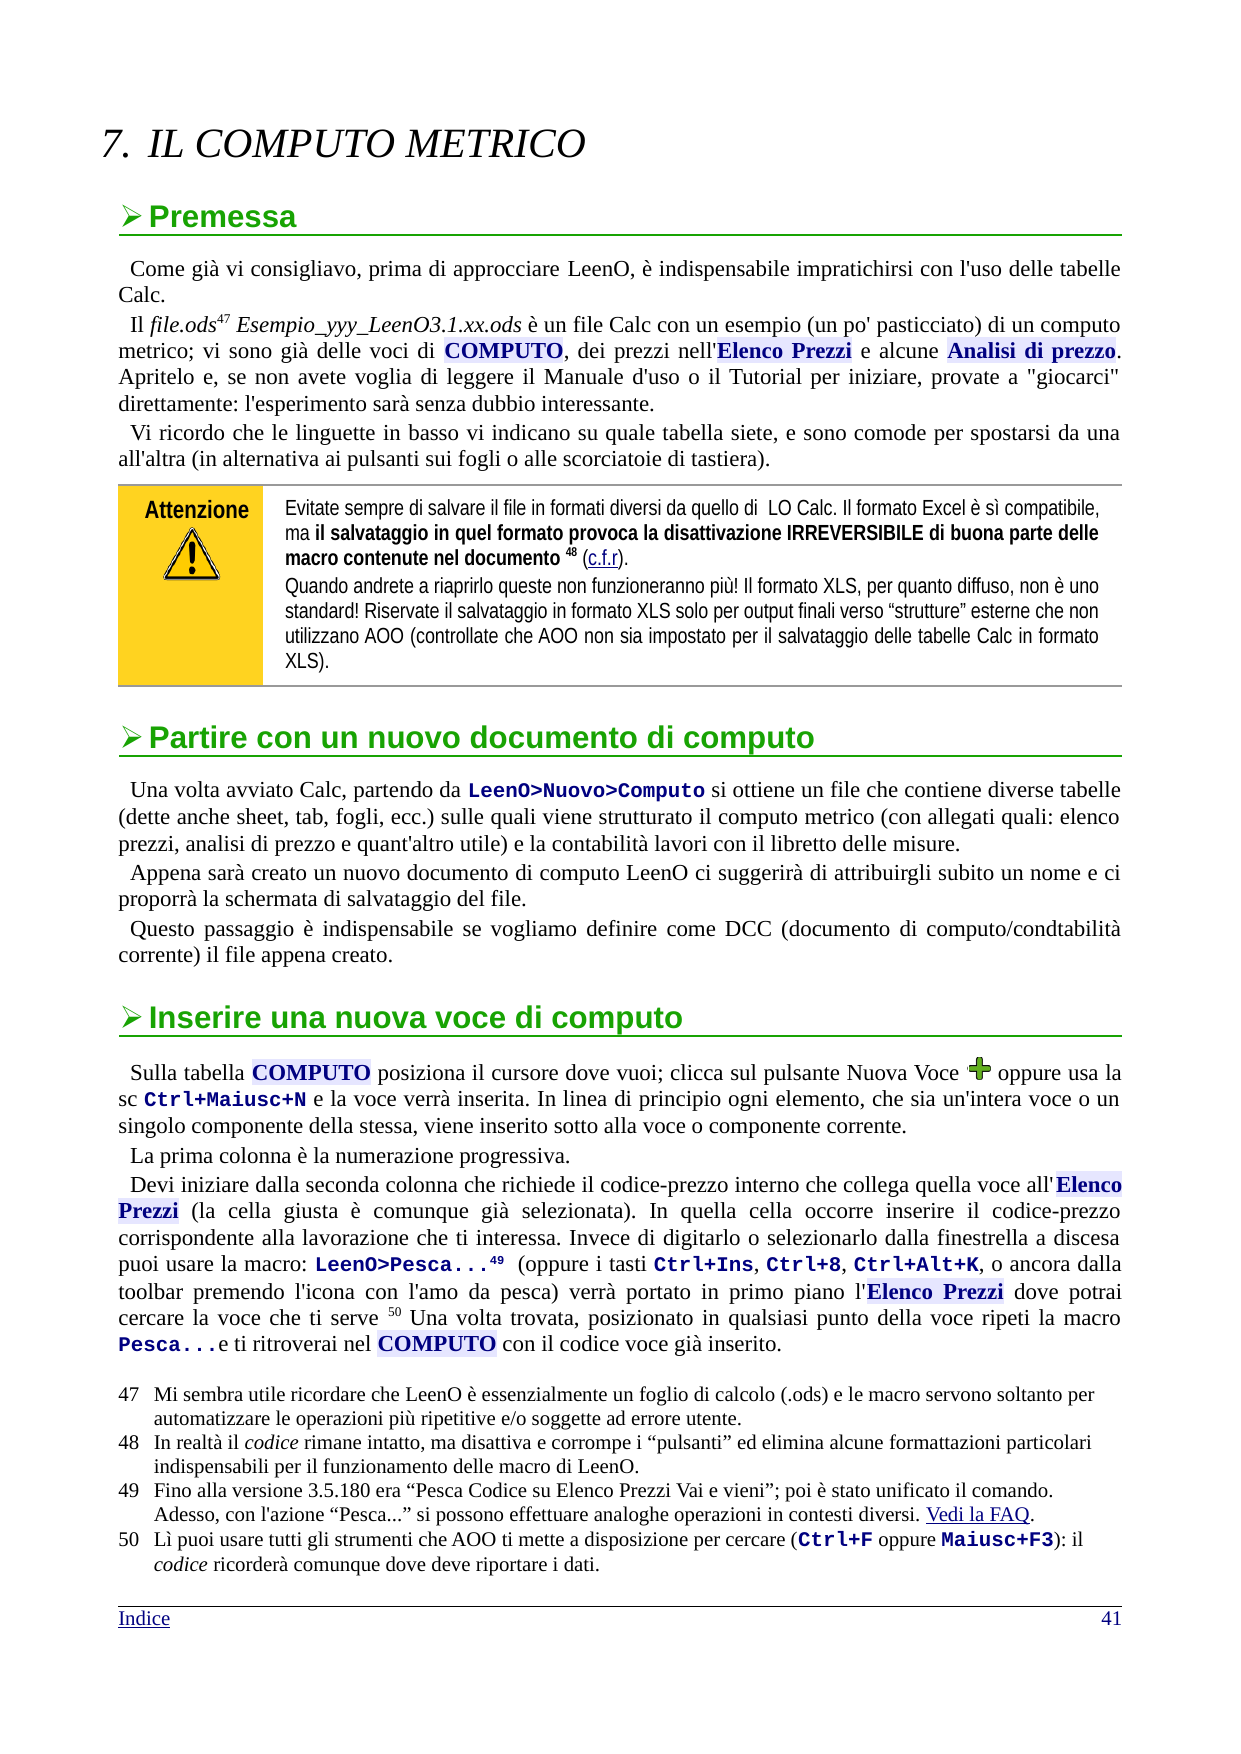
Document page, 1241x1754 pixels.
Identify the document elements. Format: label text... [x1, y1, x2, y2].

text Questo passaggio è indispensabile se vogliamo definire come DCC (documento di computo/condtabilità corrente) il file appena creato. [118, 914, 1122, 967]
text Sulla tabella COMPUTO posiziona il cursore dove vuoi; clicca sul pulsante Nuova Voce oppure usa la sc Ctrl+Maiusc+N e la voce verrà inserita. In linea di principio ogni elemento, che sia un'intera voce o un singolo componente della stessa, viene inserito sotto alla voce o componente corrente. [118, 1056, 1122, 1139]
text Devi iniziare dalla seconda colonna che richiede il codice-prezzo interno che collega quella voce all'Elenco Prezzi (la cella giusta è comunque già selezionata). In quella cella occorre inserire il codice-prezzo corrispondente alla lavorazione che ti interessa. Invece di digitarlo o selezionarlo dalla finestrella a discesa puoi usare la macro: LeenO>Pesca... (oppure i tasti Ctrl+Ins, Ctrl+8, Ctrl+Alt+K, o ancora dalla toolbar premendo l'icona con l'amo da pesca) verrà portato in primo piano l'Elenco Prezzi dove potrai cercare la voce che ti serve Una volta trovata, posizionato in qualsiasi punto della voce ripeti la macro Pesca...e ti ritroverai nel COMPUTO con il codice voce già inserito. [118, 1171, 1122, 1358]
text Mi sembra utile ricordare che LeenO è essenzialmente un foglio di calcolo (.ods) e le macro servono soltanto per automatizzare le operazioni più ripetitive e/o soggette ad errore utente. [118, 1382, 1122, 1430]
text Appena sarà creato un nuovo documento di computo LeenO ci suggerirà di attribuirgli subito un nome e ci proporrà la schermata di salvataggio del file. [118, 859, 1122, 912]
text Una volta avviato Calc, partendo da LeenO>Nuovo>Computo si ottiene un file che contiene diverse tabelle (dette anche sheet, tab, fogli, ecc.) sulle quali viene strutturato il computo metrico (con allegati quali: elenco prezzi, analisi di prezzo e quant'altro utile) e la contabilità lavori con il libretto delle misure. [118, 776, 1122, 856]
subtitle Partire con un nuovo documento di computo [119, 719, 1122, 755]
table_header Attenzione [118, 486, 263, 685]
text Vi ricordo che le linguette in basso vi indicano su quale tabella siete, e sono comode per spostarsi da una all'altra (in alternativa ai pulsanti sui fogli o alle scorciatoie di tastiera). [118, 419, 1122, 472]
picture [969, 1057, 991, 1080]
subtitle Premessa [119, 198, 1122, 234]
subtitle IL COMPUTO METRICO [100, 118, 1122, 166]
text Il file.ods Esempio_yyy_LeenO3.1.xx.ods è un file Calc con un esempio (un po' pasticciato) di un computo metrico; vi sono già delle voci di COMPUTO, dei prezzi nell'Elenco Prezzi e alcune Analisi di prezzo. Apritelo e, se non avete voglia di leggere il Manuale d'uso o il Tutorial per iniziare, provate a "giocarci" direttamente: l'esperimento sarà senza dubbio interessante. [118, 311, 1122, 416]
picture [159, 523, 224, 584]
subtitle Inserire una nuova voce di computo [119, 999, 1122, 1035]
text Lì puoi usare tutti gli strumenti che AOO ti mette a disposizione per cercare (Ctrl+F oppure Maiusc+F3): il codice ricorderà comunque dove deve riportare i dati. [118, 1526, 1122, 1576]
text Come già vi consigliavo, prima di approcciare LeenO, è indispensabile impratichirsi con l'uso delle tabelle Calc. [118, 255, 1122, 308]
text Fino alla versione 3.5.180 era “Pesca Codice su Elenco Prezzi Vai e vieni”; poi è stato unificato il comando. Adesso, con l'azione “Pesca...” si possono effettuare analoghe operazioni in contesti diversi. Vedi la FAQ. [118, 1478, 1122, 1526]
text La prima colonna è la numerazione progressiva. [118, 1142, 1122, 1168]
table_header Evitate sempre di salvare il file in formati diversi da quello di LO Calc. Il formato Excel è sì compatibile, ma il salvataggio in quel formato provoca la disattivazione IRREVERSIBILE di buona parte delle macro contenute nel documento (c.f.r). Quando andrete a riaprirlo queste non funzioneranno più! Il formato XLS, per quanto diffuso, non è uno standard! Riservate il salvataggio in formato XLS solo per output finali verso “strutture” esterne che non utilizzano AOO (controllate che AOO non sia impostato per il salvataggio delle tabelle Calc in formato XLS). [264, 486, 1122, 685]
